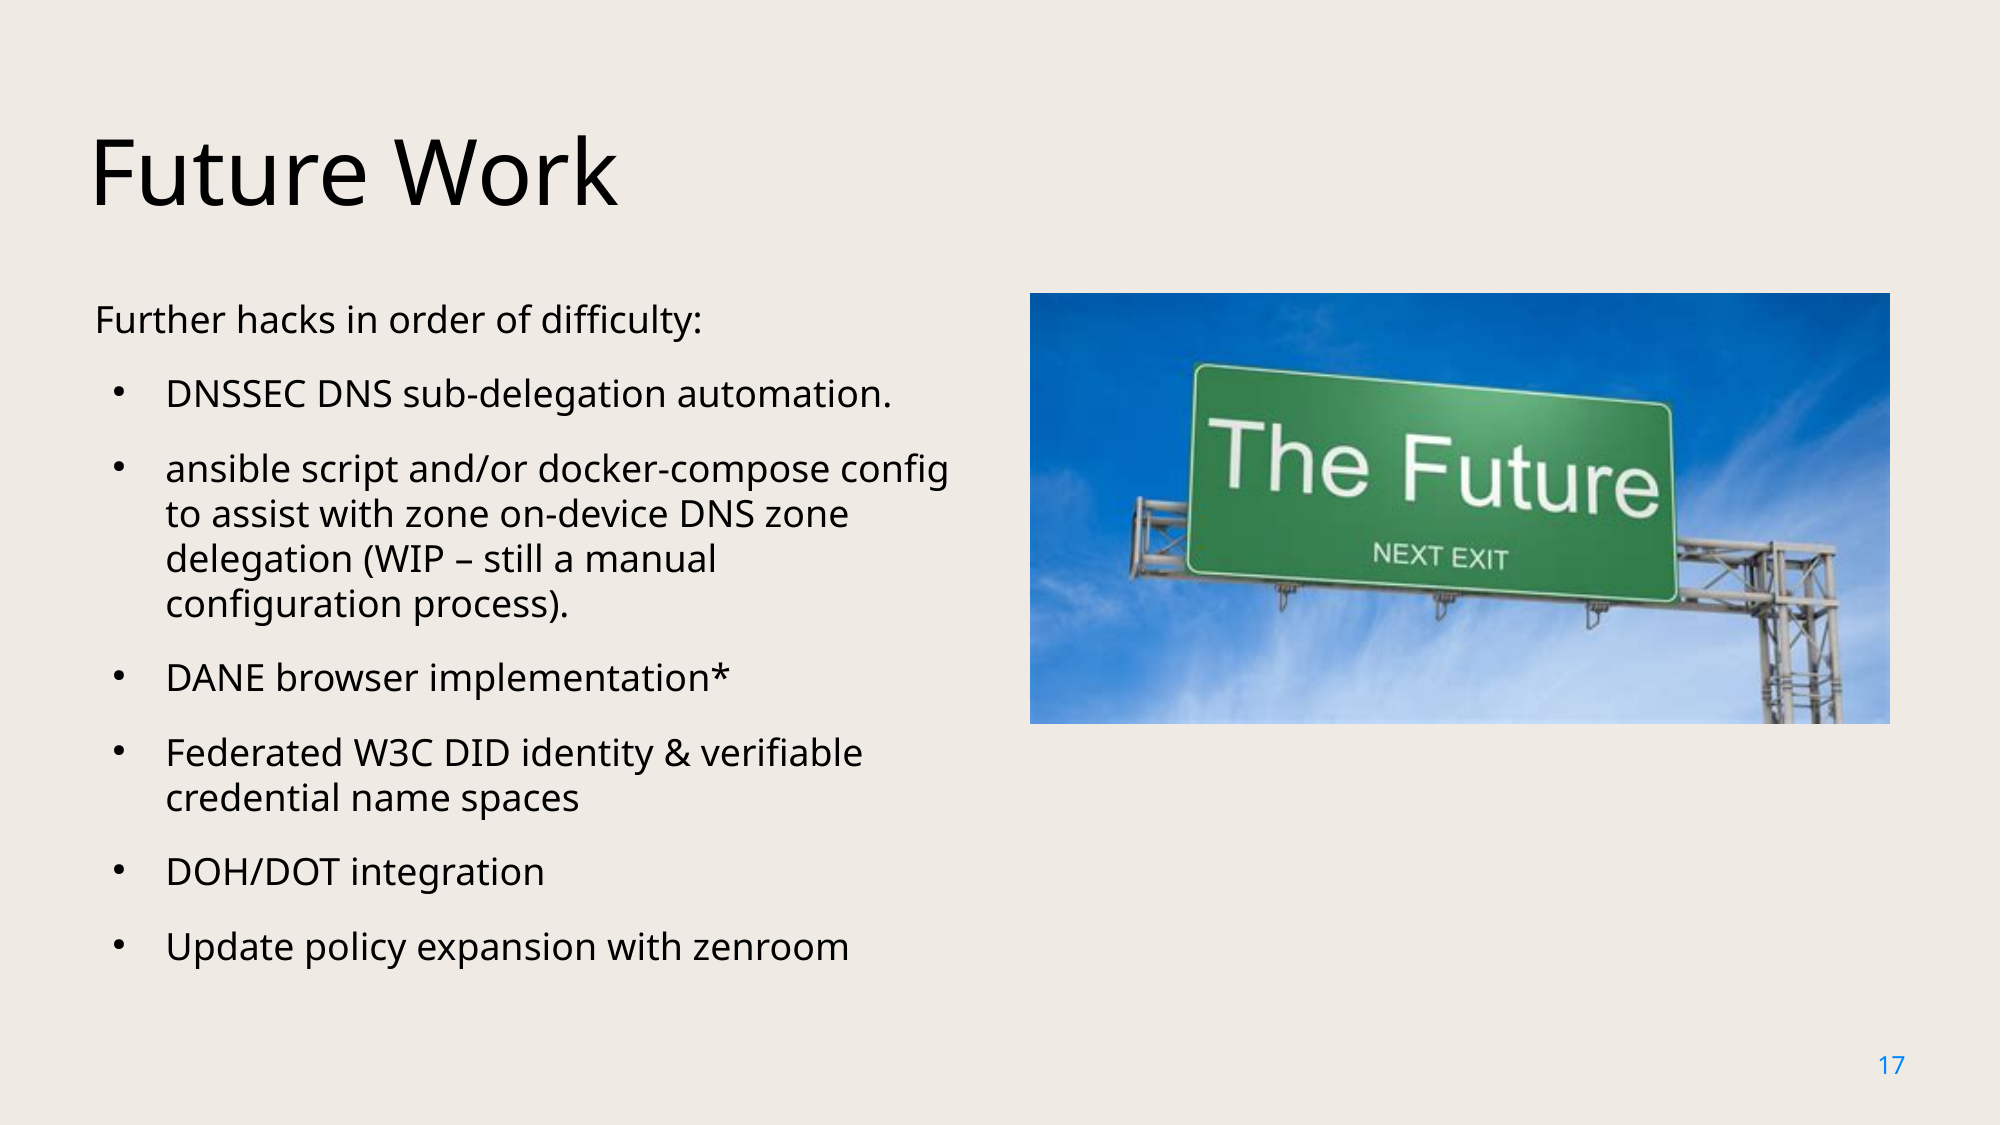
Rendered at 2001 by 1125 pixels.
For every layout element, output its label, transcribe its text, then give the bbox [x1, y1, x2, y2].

list Further hacks in order of difficulty: DNSSEC DNS sub-delegation automation. ansible script and/or docker-compose config to assist with zone on-device DNS zone delegation (WIP – still a manual configuration process). DANE browser implementation* Federated W3C DID identity & verifiable credential name spaces DOH/DOT integration Update policy expansion with zenroom [94, 295, 953, 1002]
slide_number 18 [1862, 1042, 1957, 1103]
picture [1030, 293, 1890, 724]
title Future Work [88, 59, 1863, 278]
